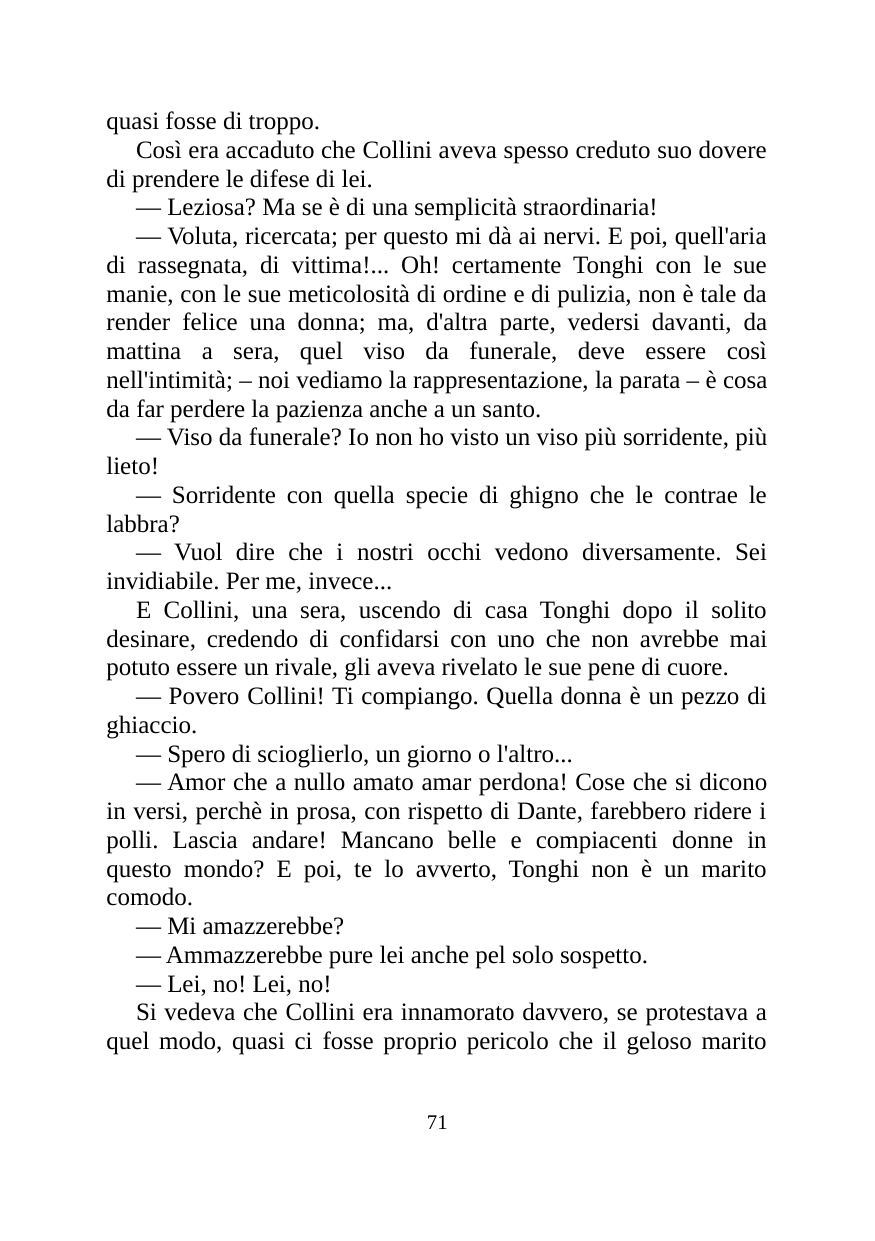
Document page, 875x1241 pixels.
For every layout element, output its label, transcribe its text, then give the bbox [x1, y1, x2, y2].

text quasi fosse di troppo. [106, 106, 768, 135]
text — Mi amazzerebbe? [106, 911, 768, 940]
text E Collini, una sera, uscendo di casa Tonghi dopo il solito desinare, credendo di confidarsi con uno che non avrebbe mai potuto essere un rivale, gli aveva rivelato le sue pene di cuore. [106, 595, 768, 681]
text Si vedeva che Collini era innamorato davvero, se protestava a quel modo, quasi ci fosse proprio pericolo che il geloso marito [106, 997, 768, 1055]
text — Lei, no! Lei, no! [106, 969, 768, 997]
text — Leziosa? Ma se è di una semplicità straordinaria! [106, 192, 768, 221]
text — Povero Collini! Ti compiango. Quella donna è un pezzo di ghiaccio. [106, 681, 768, 739]
text — Viso da funerale? Io non ho visto un viso più sorridente, più lieto! [106, 422, 768, 480]
text — Amor che a nullo amato amar perdona! Cose che si dicono in versi, perchè in prosa, con rispetto di Dante, farebbero ridere i polli. Lascia andare! Mancano belle e compiacenti donne in questo mondo? E poi, te lo avverto, Tonghi non è un marito comodo. [106, 767, 768, 911]
text — Voluta, ricercata; per questo mi dà ai nervi. E poi, quell'aria di rassegnata, di vittima!... Oh! certamente Tonghi con le sue manie, con le sue meticolosità di ordine e di pulizia, non è tale da render felice una donna; ma, d'altra parte, vedersi davanti, da mattina a sera, quel viso da funerale, deve essere così nell'intimità; – noi vediamo la rappresentazione, la parata – è cosa da far perdere la pazienza anche a un santo. [106, 221, 768, 422]
text Così era accaduto che Collini aveva spesso creduto suo dovere di prendere le difese di lei. [106, 135, 768, 192]
text — Sorridente con quella specie di ghigno che le contrae le labbra? [106, 480, 768, 537]
text — Ammazzerebbe pure lei anche pel solo sospetto. [106, 940, 768, 969]
text — Vuol dire che i nostri occhi vedono diversamente. Sei invidiabile. Per me, invece... [106, 537, 768, 595]
text — Spero di scioglierlo, un giorno o l'altro... [106, 739, 768, 767]
